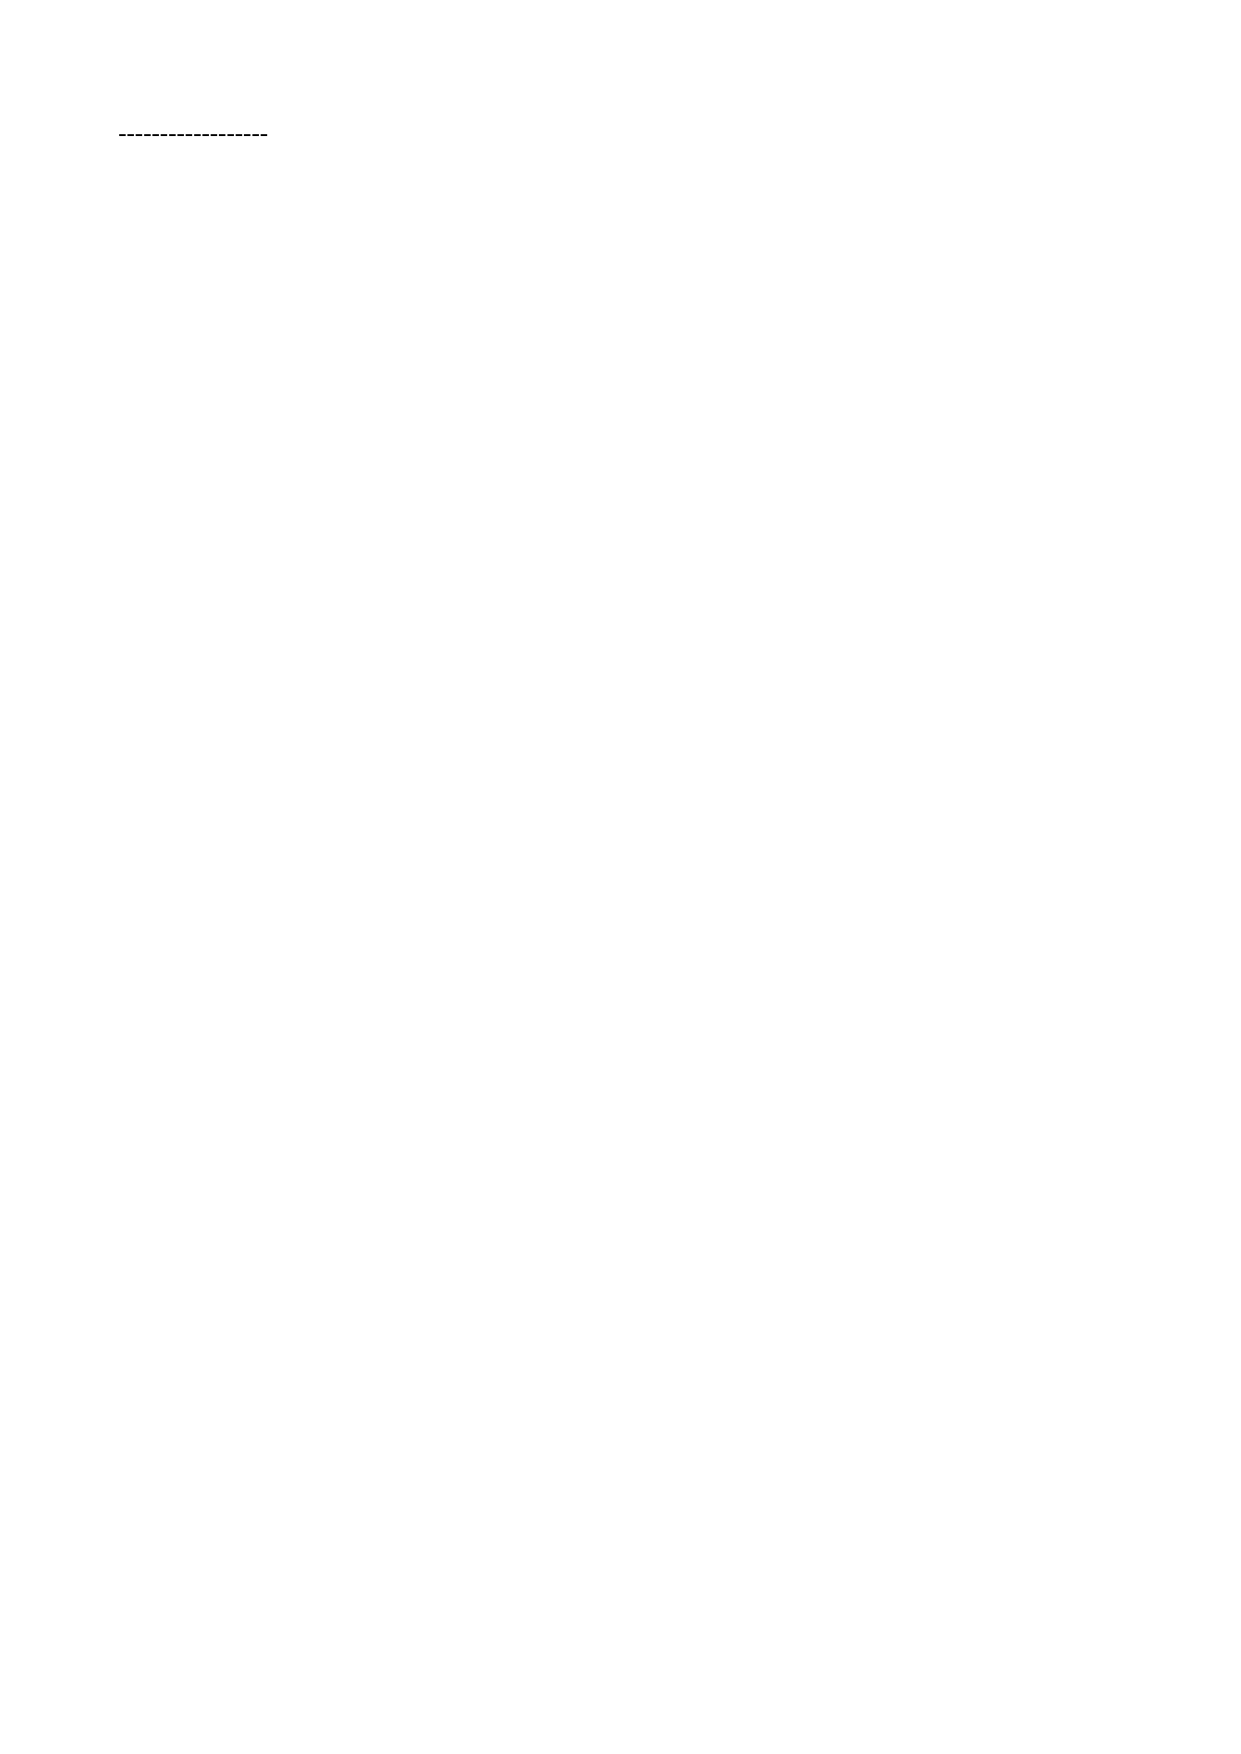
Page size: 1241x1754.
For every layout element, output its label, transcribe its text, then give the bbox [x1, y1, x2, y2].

text ------------------ [118, 118, 1122, 147]
